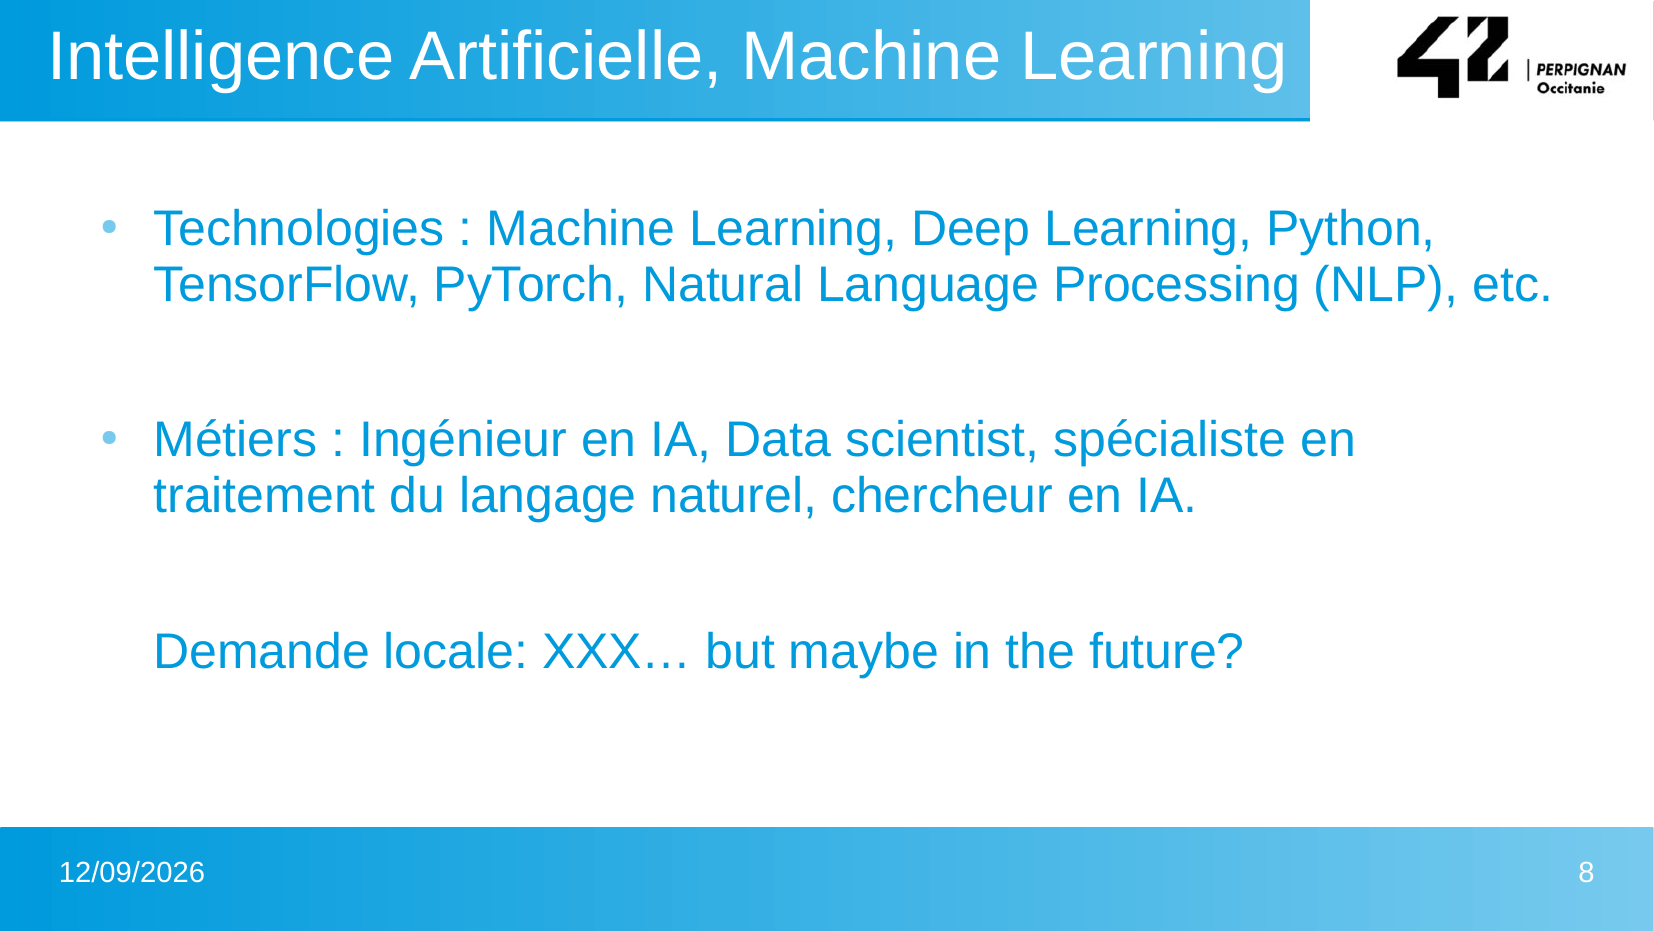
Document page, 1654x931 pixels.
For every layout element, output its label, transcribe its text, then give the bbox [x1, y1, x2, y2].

list Technologies : Machine Learning, Deep Learning, Python, TensorFlow, PyTorch, Natural Language Processing (NLP), etc. Métiers : Ingénieur en IA, Data scientist, spécialiste en traitement du langage naturel, chercheur en IA. Demande locale: XXX… but maybe in the future? [82, 199, 1571, 740]
picture [1310, 0, 1654, 125]
title Intelligence Artificielle, Machine Learning (ML) [0, 0, 1574, 159]
